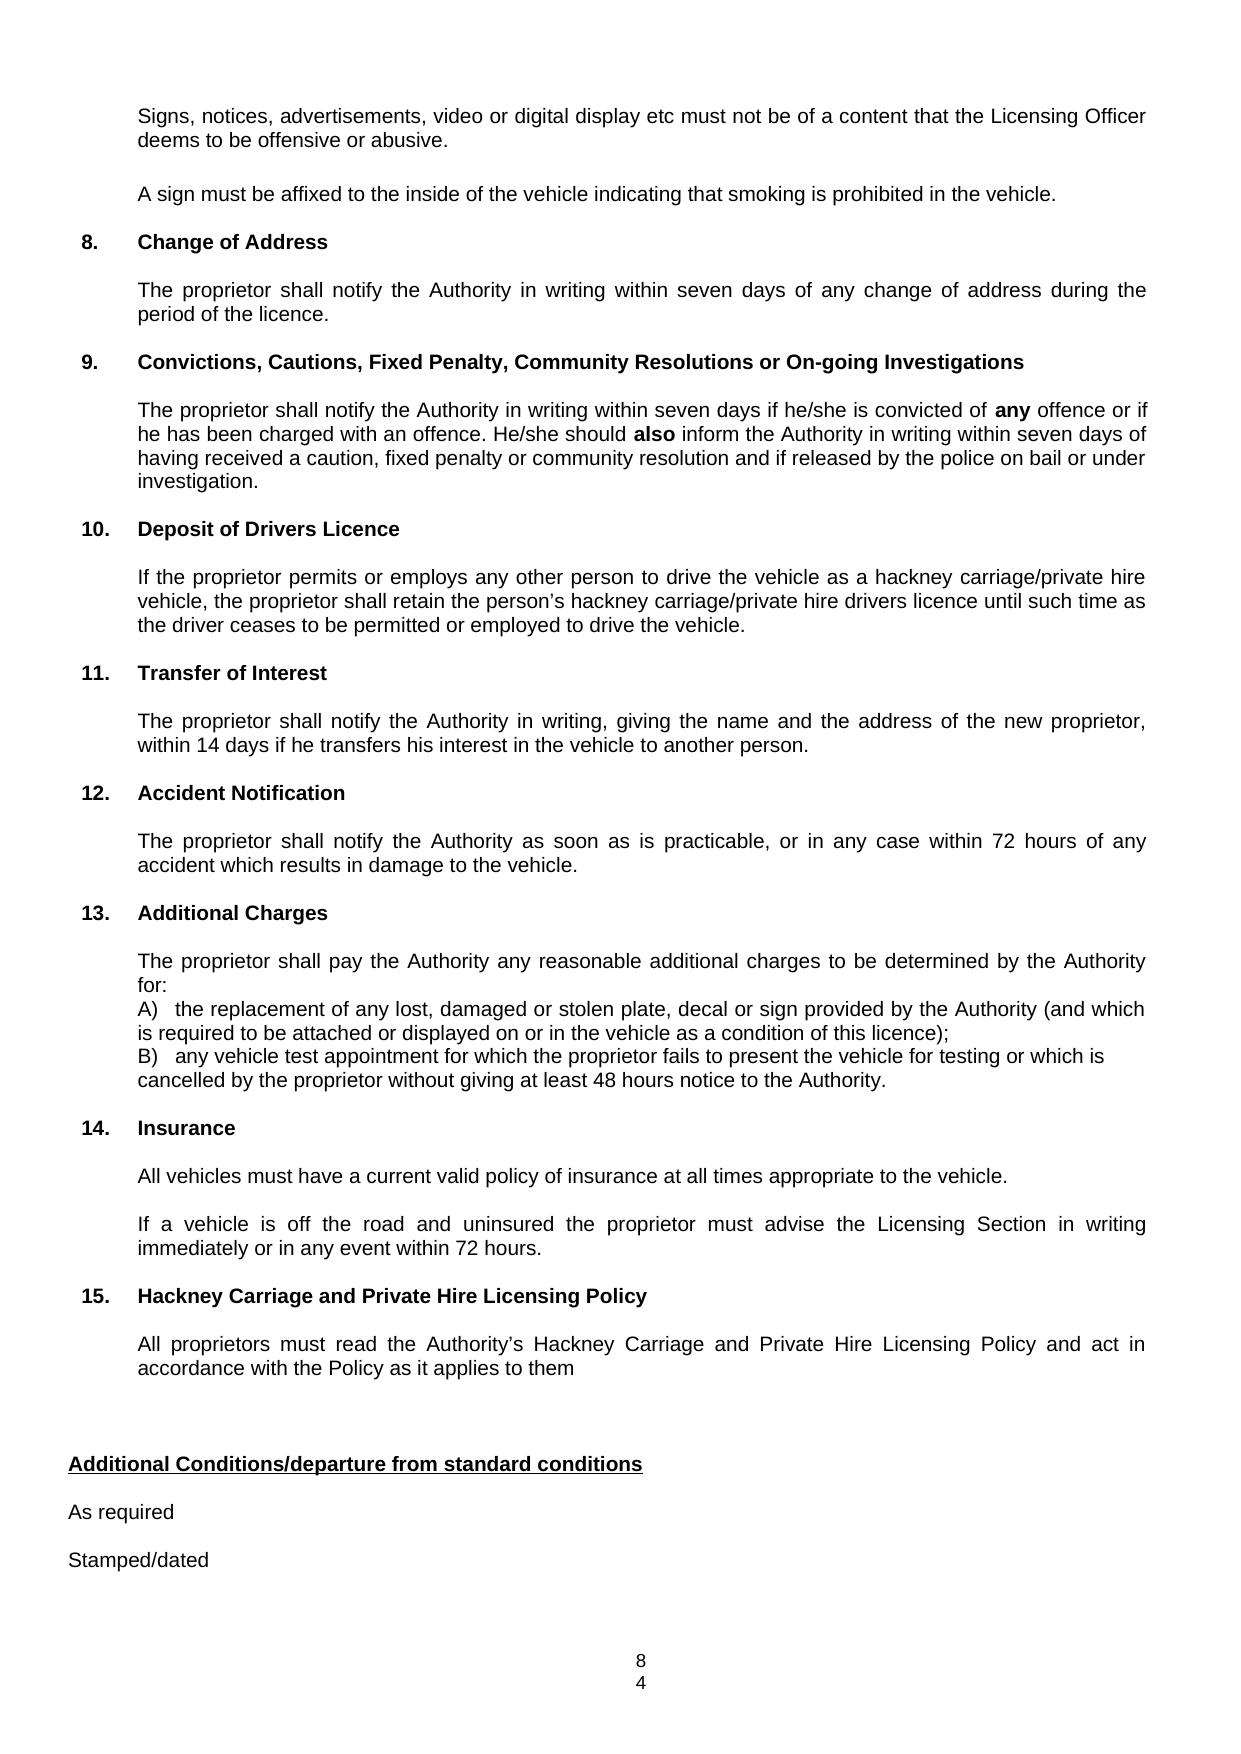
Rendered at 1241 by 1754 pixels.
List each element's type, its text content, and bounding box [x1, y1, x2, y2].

table_cell 8. [70, 230, 126, 278]
table_cell 11. [70, 661, 126, 709]
table_cell [70, 709, 126, 781]
table_cell Convictions, Cautions, Fixed Penalty, Community Resolutions or On-going Investigations [126, 350, 1162, 397]
table_cell [70, 877, 126, 901]
table_cell The proprietor shall notify the Authority in writing, giving the name and the address of the new proprietor, within 14 days if he transfers his interest in the vehicle to another person. [126, 709, 1162, 781]
table_cell Change of Address [126, 230, 1162, 278]
table_cell [70, 398, 126, 517]
table_cell Insurance [126, 1116, 1162, 1164]
table_cell If the proprietor permits or employs any other person to drive the vehicle as a hackney carriage/private hire vehicle, the proprietor shall retain the person’s hackney carriage/private hire drivers licence until such time as the driver ceases to be permitted or employed to drive the vehicle. [126, 565, 1162, 661]
table_cell 15. [70, 1164, 126, 1404]
table_cell [126, 206, 1162, 230]
table_cell 13. [70, 901, 126, 948]
table_cell The proprietor shall notify the Authority as soon as is practicable, or in any case within 72 hours of any accident which results in damage to the vehicle. [126, 829, 1162, 877]
table_cell [70, 206, 126, 230]
table_cell Additional Charges [126, 901, 1162, 948]
table_cell [126, 877, 1162, 901]
table_cell [70, 829, 126, 877]
table_cell The proprietor shall notify the Authority in writing within seven days of any change of address during the period of the licence. [126, 278, 1162, 349]
table_cell [70, 565, 126, 661]
table_cell Signs, notices, advertisements, video or digital display etc must not be of a content that the Licensing Officer deems to be offensive or abusive. A sign must be affixed to the inside of the vehicle indicating that smoking is prohibited in the vehicle. [126, 104, 1162, 206]
text As required [68, 1500, 1215, 1524]
table_cell 9. [70, 350, 126, 397]
table_cell [70, 278, 126, 349]
table_cell Transfer of Interest [126, 661, 1162, 709]
table_cell Accident Notification [126, 781, 1162, 829]
subtitle Additional Conditions/departure from standard conditions [68, 1452, 1215, 1476]
table_cell 12. [70, 781, 126, 829]
table_cell [126, 1092, 1162, 1116]
table_cell [70, 104, 126, 206]
table_cell The proprietor shall pay the Authority any reasonable additional charges to be determined by the Authority for: the replacement of any lost, damaged or stolen plate, decal or sign provided by the Authority (and which is required to be attached or displayed on or in the vehicle as a condition of this licence); any vehicle test appointment for which the proprietor fails to present the vehicle for testing or which is cancelled by the proprietor without giving at least 48 hours notice to the Authority. [126, 949, 1162, 1092]
table_cell The proprietor shall notify the Authority in writing within seven days if he/she is convicted of any offence or if he has been charged with an offence. He/she should also inform the Authority in writing within seven days of having received a caution, fixed penalty or community resolution and if released by the police on bail or under investigation. [126, 398, 1162, 517]
table_cell [70, 1092, 126, 1116]
table_cell 14. [70, 1116, 126, 1164]
table_cell Deposit of Drivers Licence [126, 517, 1162, 565]
table_cell [70, 949, 126, 1092]
table_cell All vehicles must have a current valid policy of insurance at all times appropriate to the vehicle. If a vehicle is off the road and uninsured the proprietor must advise the Licensing Section in writing immediately or in any event within 72 hours. Hackney Carriage and Private Hire Licensing Policy All proprietors must read the Authority’s Hackney Carriage and Private Hire Licensing Policy and act in accordance with the Policy as it applies to them [126, 1164, 1162, 1404]
text Stamped/dated [68, 1548, 1215, 1572]
table_cell 10. [70, 517, 126, 565]
